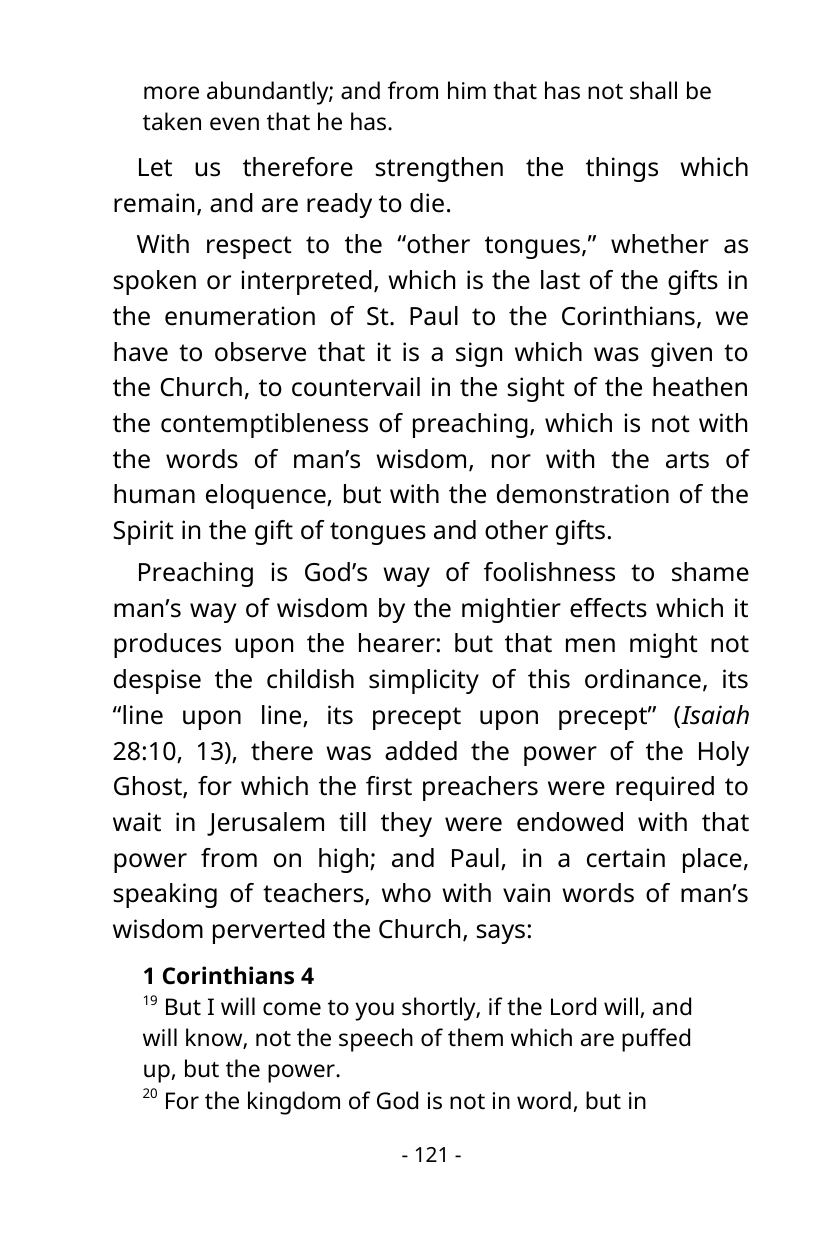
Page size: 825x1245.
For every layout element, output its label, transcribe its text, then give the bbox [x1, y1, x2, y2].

text 19 But I will come to you shortly, if the Lord will, and will know, not the speech of them which are puffed up, but the power. [142, 991, 720, 1084]
text Let us therefore strengthen the things which remain, and are ready to die. [112, 149, 750, 219]
text With respect to the “other tongues,” whether as spoken or interpreted, which is the last of the gifts in the enumeration of St. Paul to the Corinthians, we have to observe that it is a sign which was given to the Church, to countervail in the sight of the heathen the contemptibleness of preaching, which is not with the words of man’s wisdom, nor with the arts of human eloquence, but with the demonstration of the Spirit in the gift of tongues and other gifts. [112, 227, 750, 547]
text 1 Corinthians 4 [142, 959, 750, 991]
text more abundantly; and from him that has not shall be taken even that he has. [142, 75, 720, 137]
text Preaching is God’s way of foolishness to shame man’s way of wisdom by the mightier effects which it produces upon the hearer: but that men might not despise the childish simplicity of this ordinance, its “line upon line, its precept upon precept” (Isaiah 28:10, 13), there was added the power of the Holy Ghost, for which the first preachers were required to wait in Jerusalem till they were endowed with that power from on high; and Paul, in a certain place, speaking of teachers, who with vain words of man’s wisdom perverted the Church, says: [112, 554, 750, 946]
text 20 For the kingdom of God is not in word, but in [142, 1084, 720, 1116]
